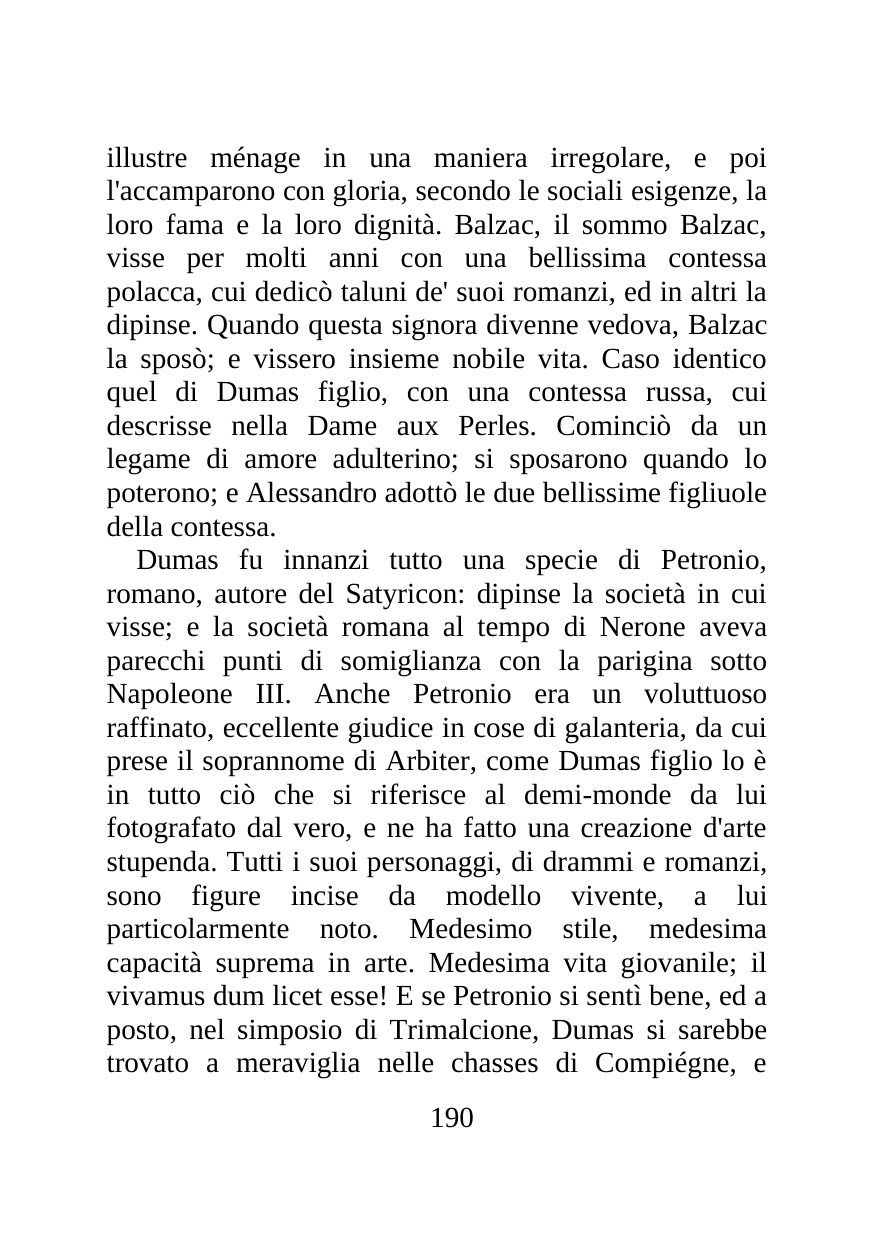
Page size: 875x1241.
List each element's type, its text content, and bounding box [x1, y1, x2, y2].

text Dumas fu innanzi tutto una specie di Petronio, romano, autore del Satyricon: dipinse la società in cui visse; e la società romana al tempo di Nerone aveva parecchi punti di somiglianza con la parigina sotto Napoleone III. Anche Petronio era un voluttuoso raffinato, eccellente giudice in cose di galanteria, da cui prese il soprannome di Arbiter, come Dumas figlio lo è in tutto ciò che si riferisce al demi-monde da lui fotografato dal vero, e ne ha fatto una creazione d'arte stupenda. Tutti i suoi personaggi, di drammi e romanzi, sono figure incise da modello vivente, a lui particolarmente noto. Medesimo stile, medesima capacità suprema in arte. Medesima vita giovanile; il vivamus dum licet esse! E se Petronio si sentì bene, ed a posto, nel simposio di Trimalcione, Dumas si sarebbe trovato a meraviglia nelle chasses di Compiégne, e [106, 542, 768, 1079]
text illustre ménage in una maniera irregolare, e poi l'accamparono con gloria, secondo le sociali esigenze, la loro fama e la loro dignità. Balzac, il sommo Balzac, visse per molti anni con una bellissima contessa polacca, cui dedicò taluni de' suoi romanzi, ed in altri la dipinse. Quando questa signora divenne vedova, Balzac la sposò; e vissero insieme nobile vita. Caso identico quel di Dumas figlio, con una contessa russa, cui descrisse nella Dame aux Perles. Cominciò da un legame di amore adulterino; si sposarono quando lo poterono; e Alessandro adottò le due bellissime figliuole della contessa. [106, 140, 768, 542]
